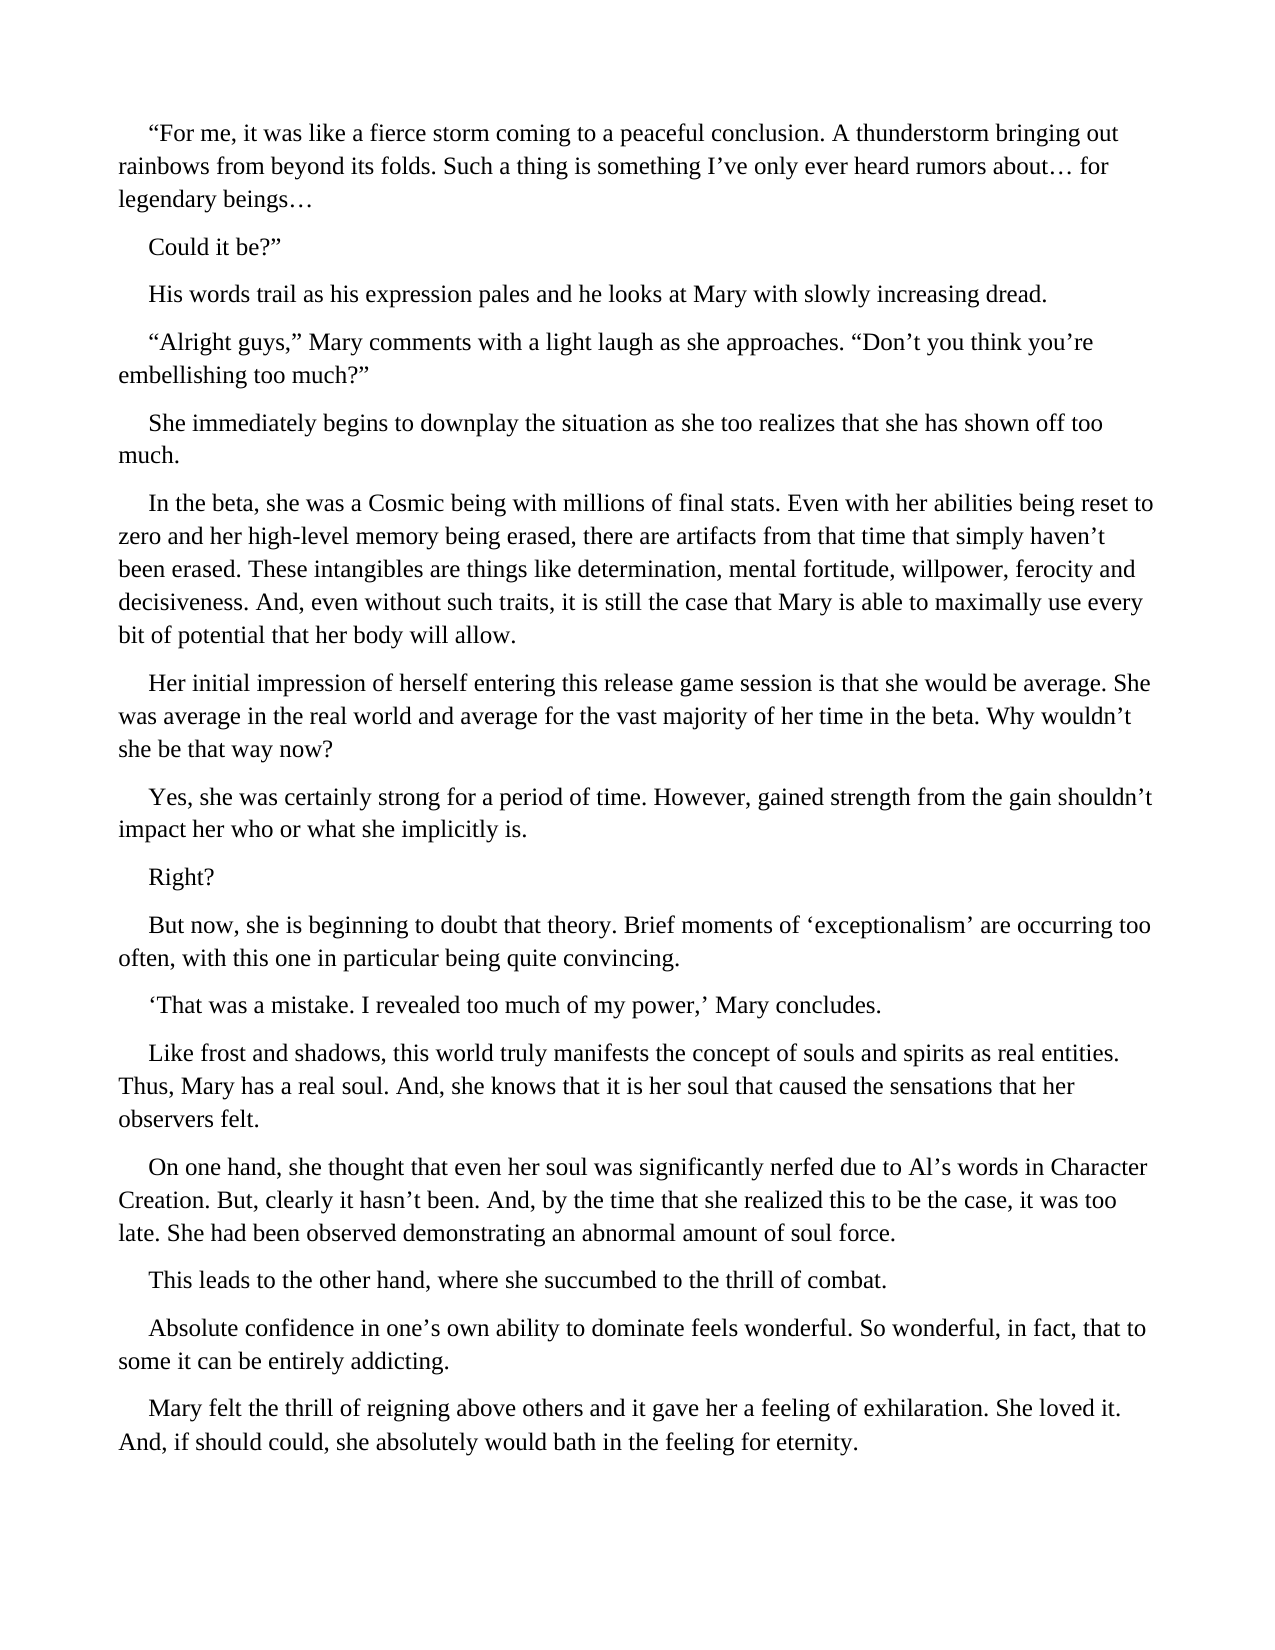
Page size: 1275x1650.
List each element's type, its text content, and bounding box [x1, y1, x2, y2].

text This leads to the other hand, where she succumbed to the thrill of combat. [118, 1265, 1157, 1294]
text On one hand, she thought that even her soul was significantly nerfed due to Al’s words in Character Creation. But, clearly it hasn’t been. And, by the time that she realized this to be the case, it was too late. She had been observed demonstrating an abnormal amount of soul force. [118, 1152, 1157, 1246]
text Like frost and shadows, this world truly manifests the concept of souls and spirits as real entities. Thus, Mary has a real soul. And, she knows that it is her soul that caused the sensations that her observers felt. [118, 1038, 1157, 1133]
text “For me, it was like a fierce storm coming to a peaceful conclusion. A thunderstorm bringing out rainbows from beyond its folds. Such a thing is something I’ve only ever heard rumors about… for legendary beings… [118, 118, 1157, 213]
text “Alright guys,” Mary comments with a light laugh as she approaches. “Don’t you think you’re embellishing too much?” [118, 327, 1157, 389]
text Right? [118, 862, 1157, 891]
text Mary felt the thrill of reigning above others and it gave her a feeling of exhilaration. She loved it. And, if should could, she absolutely would bath in the feeling for eternity. [118, 1393, 1157, 1455]
text Could it be?” [118, 232, 1157, 261]
text But now, she is beginning to doubt that theory. Brief moments of ‘exceptionalism’ are occurring too often, with this one in particular being quite convincing. [118, 910, 1157, 972]
text ‘That was a mistake. I revealed too much of my power,’ Mary concludes. [118, 990, 1157, 1019]
text His words trail as his expression pales and he looks at Mary with slowly increasing dread. [118, 279, 1157, 308]
text She immediately begins to downplay the situation as she too realizes that she has shown off too much. [118, 408, 1157, 469]
text Her initial impression of herself entering this release game session is that she would be average. She was average in the real world and average for the vast majority of her time in the beta. Why wouldn’t she be that way now? [118, 668, 1157, 763]
text Absolute confidence in one’s own ability to dominate feels wonderful. So wonderful, in fact, that to some it can be entirely addicting. [118, 1313, 1157, 1375]
text Yes, she was certainly strong for a period of time. However, gained strength from the gain shouldn’t impact her who or what she implicitly is. [118, 782, 1157, 843]
text In the beta, she was a Cosmic being with millions of final stats. Even with her abilities being reset to zero and her high-level memory being erased, there are artifacts from that time that simply haven’t been erased. These intangibles are things like determination, mental fortitude, willpower, ferocity and decisiveness. And, even without such traits, it is still the case that Mary is able to maximally use every bit of potential that her body will allow. [118, 488, 1157, 649]
